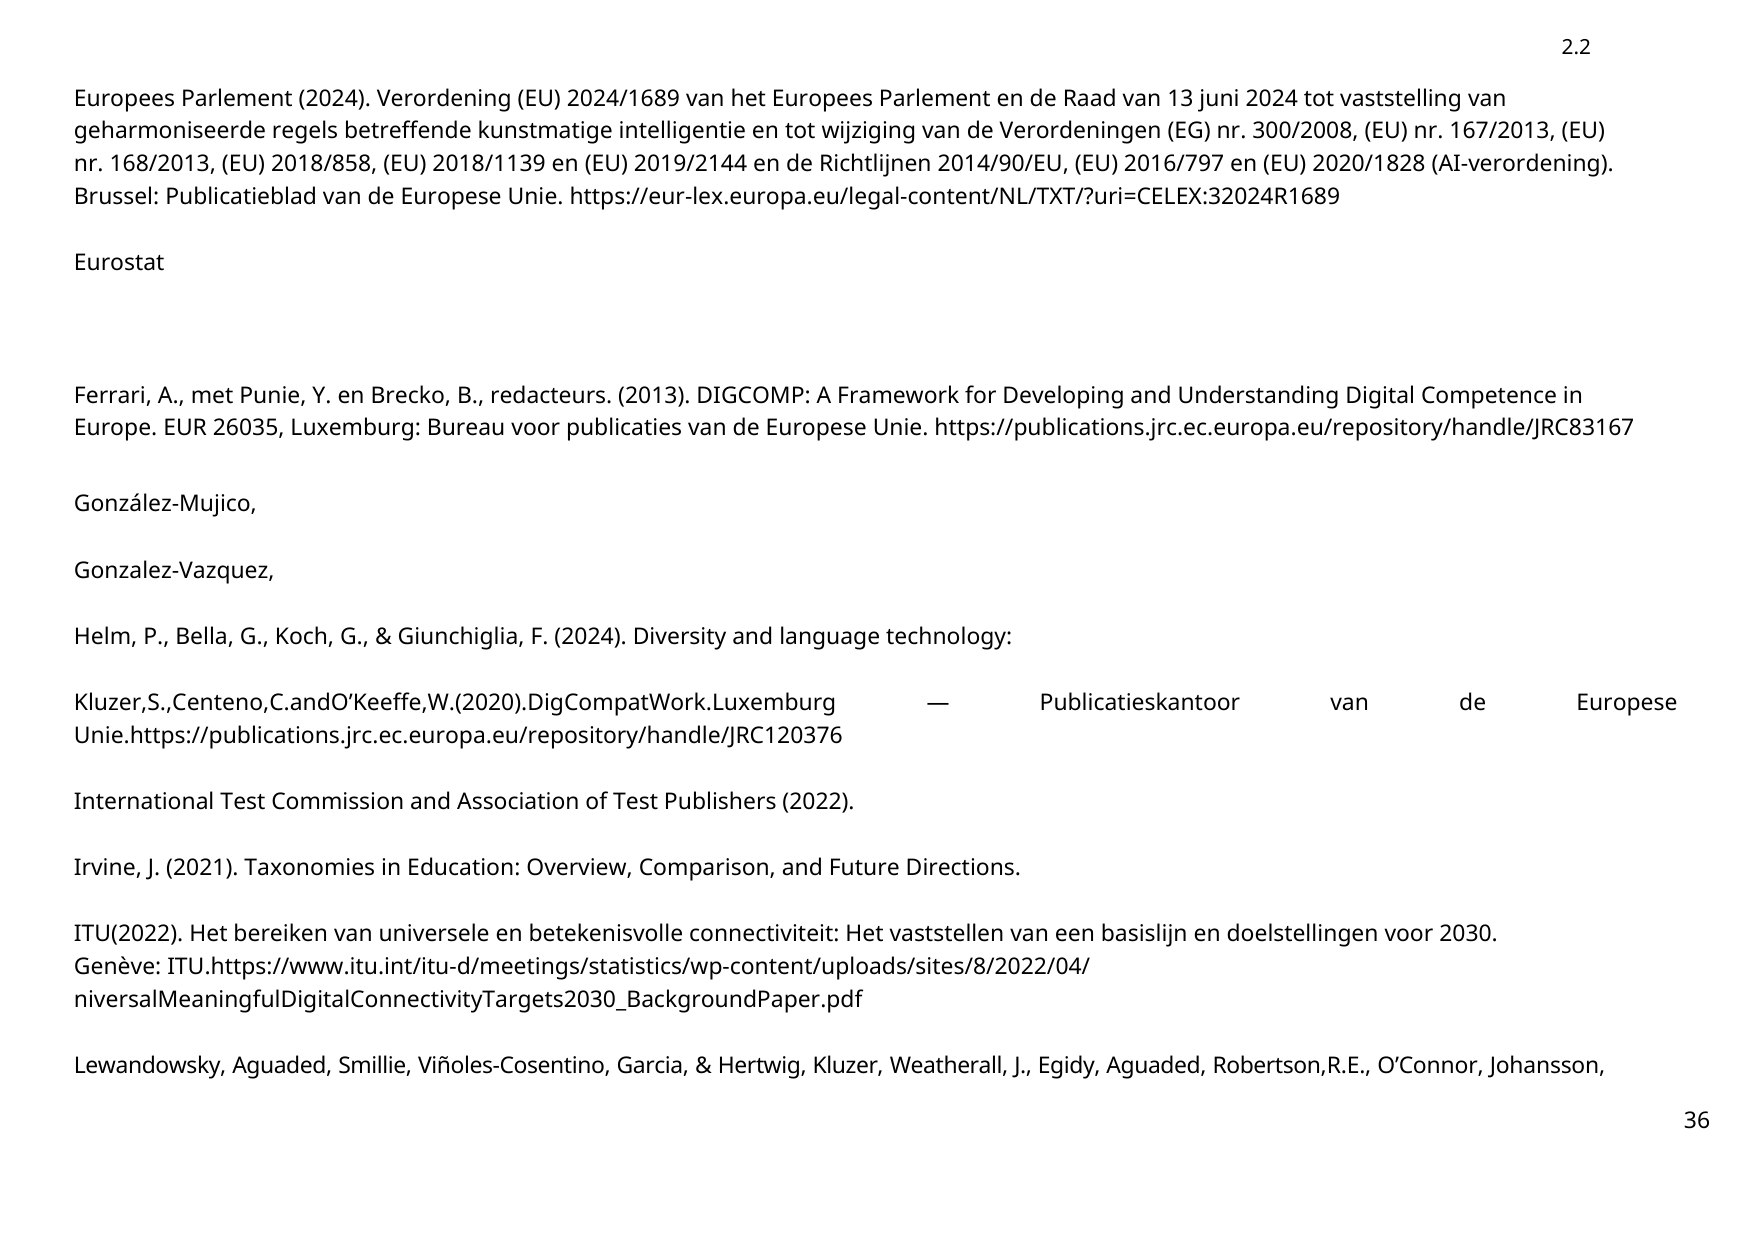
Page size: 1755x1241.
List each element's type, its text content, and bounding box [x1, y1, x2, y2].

text Eurostat [74, 246, 1649, 277]
text ITU(2022). Het bereiken van universele en betekenisvolle connectiviteit: Het vaststellen van een basislijn en doelstellingen voor 2030. Genève: ITU.https://www.itu.int/itu-d/meetings/statistics/wp-content/uploads/sites/8/2022/04/niversalMeaningfulDigitalConnectivityTargets2030_BackgroundPaper.pdf [74, 917, 1590, 1014]
text Lewandowsky, Aguaded, Smillie, Viñoles-Cosentino, Garcia, & Hertwig, Kluzer, Weatherall, J., Egidy, Aguaded, Robertson,R.E., O’Connor, Johansson, [74, 1049, 1710, 1080]
text Kluzer,S.,Centeno,C.andO’Keeffe,W.(2020).DigCompatWork.Luxemburg — Publicatieskantoor van de Europese Unie.https://publications.jrc.ec.europa.eu/repository/handle/JRC120376 [74, 686, 1678, 750]
text Europees Parlement (2024). Verordening (EU) 2024/1689 van het Europees Parlement en de Raad van 13 juni 2024 tot vaststelling van geharmoniseerde regels betreffende kunstmatige intelligentie en tot wijziging van de Verordeningen (EG) nr. 300/2008, (EU) nr. 167/2013, (EU) nr. 168/2013, (EU) 2018/858, (EU) 2018/1139 en (EU) 2019/2144 en de Richtlijnen 2014/90/EU, (EU) 2016/797 en (EU) 2020/1828 (AI-verordening). Brussel: Publicatieblad van de Europese Unie. https://eur-lex.europa.eu/legal-content/NL/TXT/?uri=CELEX:32024R1689 [74, 82, 1632, 211]
text Gonzalez-Vazquez, [74, 553, 1710, 585]
text International Test Commission and Association of Test Publishers (2022). [74, 785, 1695, 816]
text Irvine, J. (2021). Taxonomies in Education: Overview, Comparison, and Future Directions. [74, 851, 1710, 882]
text Helm, P., Bella, G., Koch, G., & Giunchiglia, F. (2024). Diversity and language technology: [74, 620, 1693, 651]
text González-Mujico, [74, 487, 1693, 519]
text Ferrari, A., met Punie, Y. en Brecko, B., redacteurs. (2013). DIGCOMP: A Framework for Developing and Understanding Digital Competence in Europe. EUR 26035, Luxemburg: Bureau voor publicaties van de Europese Unie. https://publications.jrc.ec.europa.eu/repository/handle/JRC83167 [74, 378, 1663, 443]
